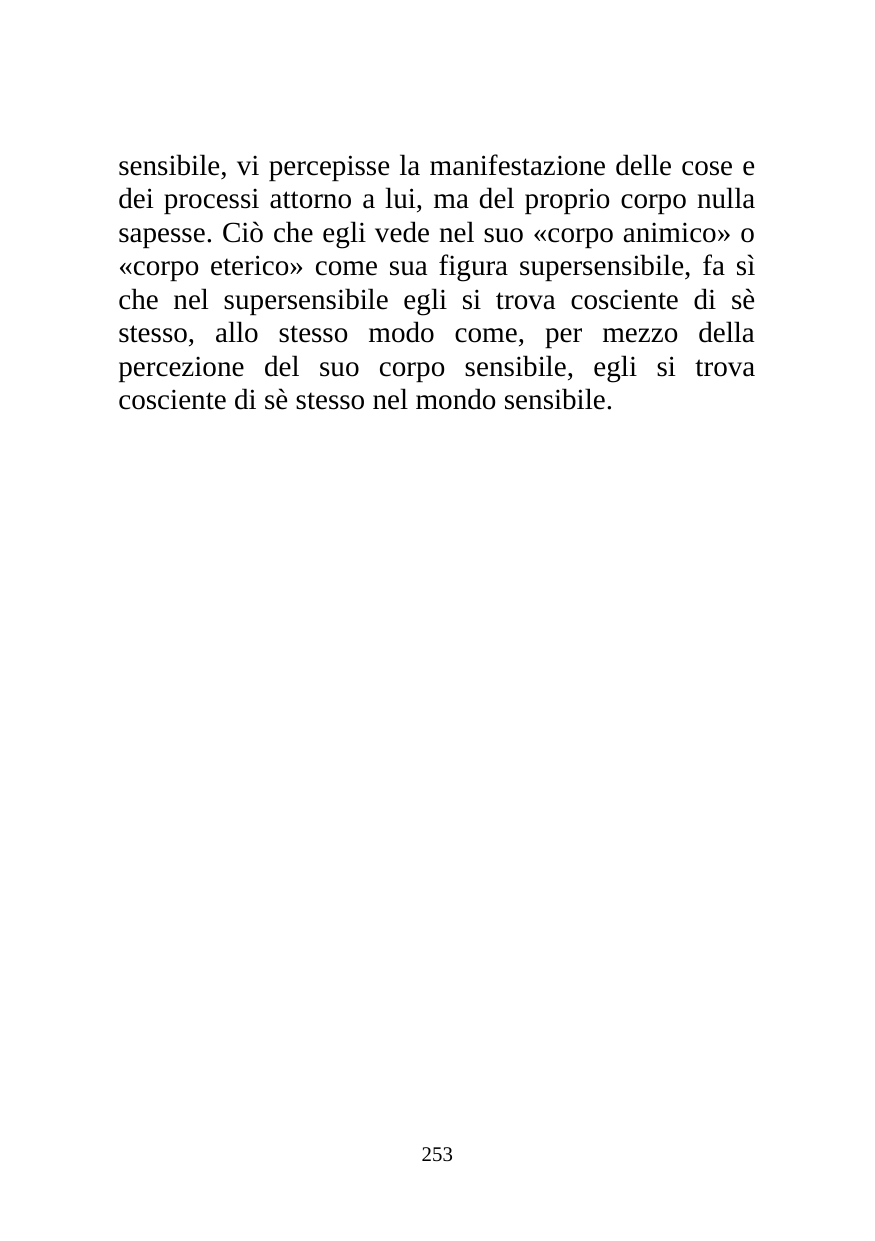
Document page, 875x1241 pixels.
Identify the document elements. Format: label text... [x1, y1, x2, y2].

text sensibile, vi percepisse la manifestazione delle cose e dei processi attorno a lui, ma del proprio corpo nulla sapesse. Ciò che egli vede nel suo «corpo animico» o «corpo eterico» come sua figura supersensibile, fa sì che nel supersensibile egli si trova cosciente di sè stesso, allo stesso modo come, per mezzo della percezione del suo corpo sensibile, egli si trova cosciente di sè stesso nel mondo sensibile. [118, 148, 756, 416]
